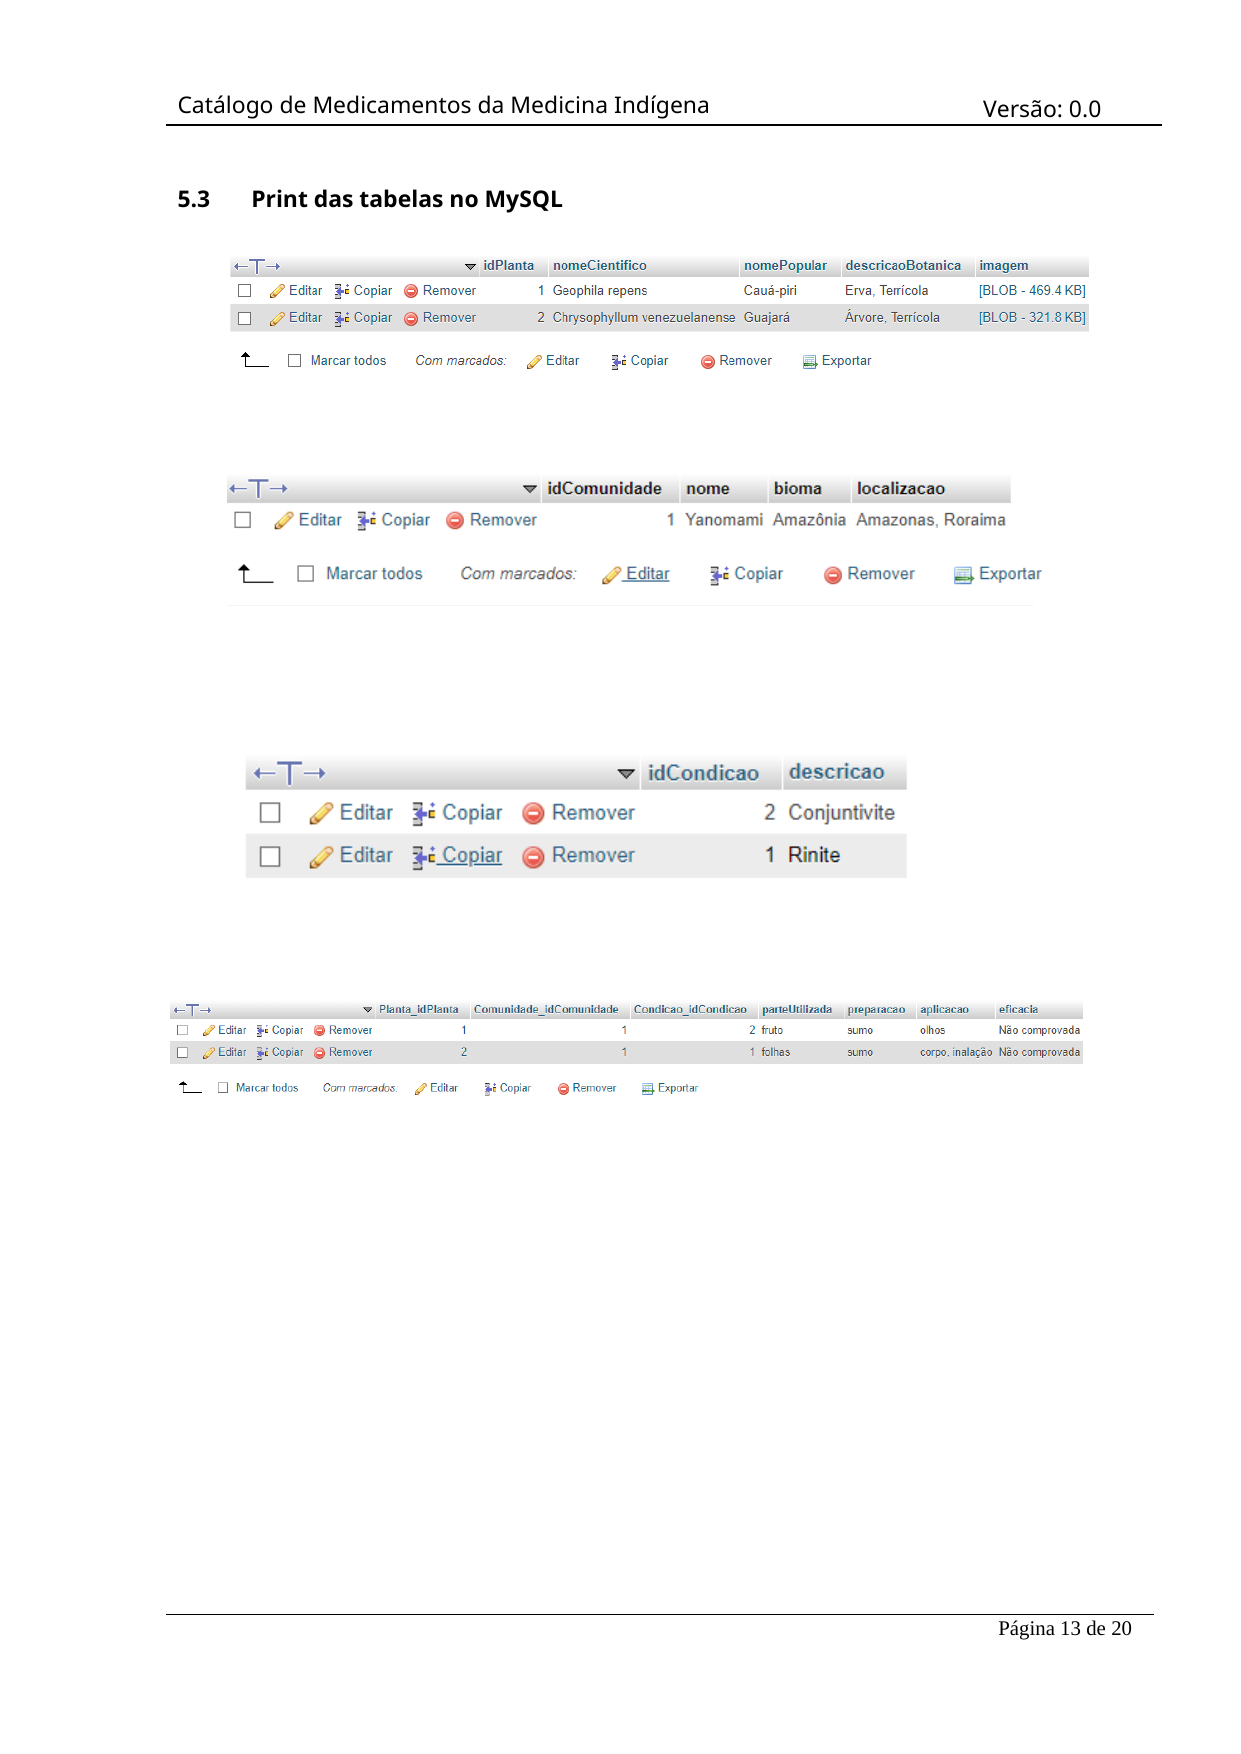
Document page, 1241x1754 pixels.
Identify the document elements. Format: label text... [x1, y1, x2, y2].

subtitle Print das tabelas no MySQL [177, 182, 1092, 214]
picture [170, 999, 1085, 1100]
picture [227, 466, 1100, 606]
picture [230, 243, 1145, 383]
picture [243, 746, 918, 886]
